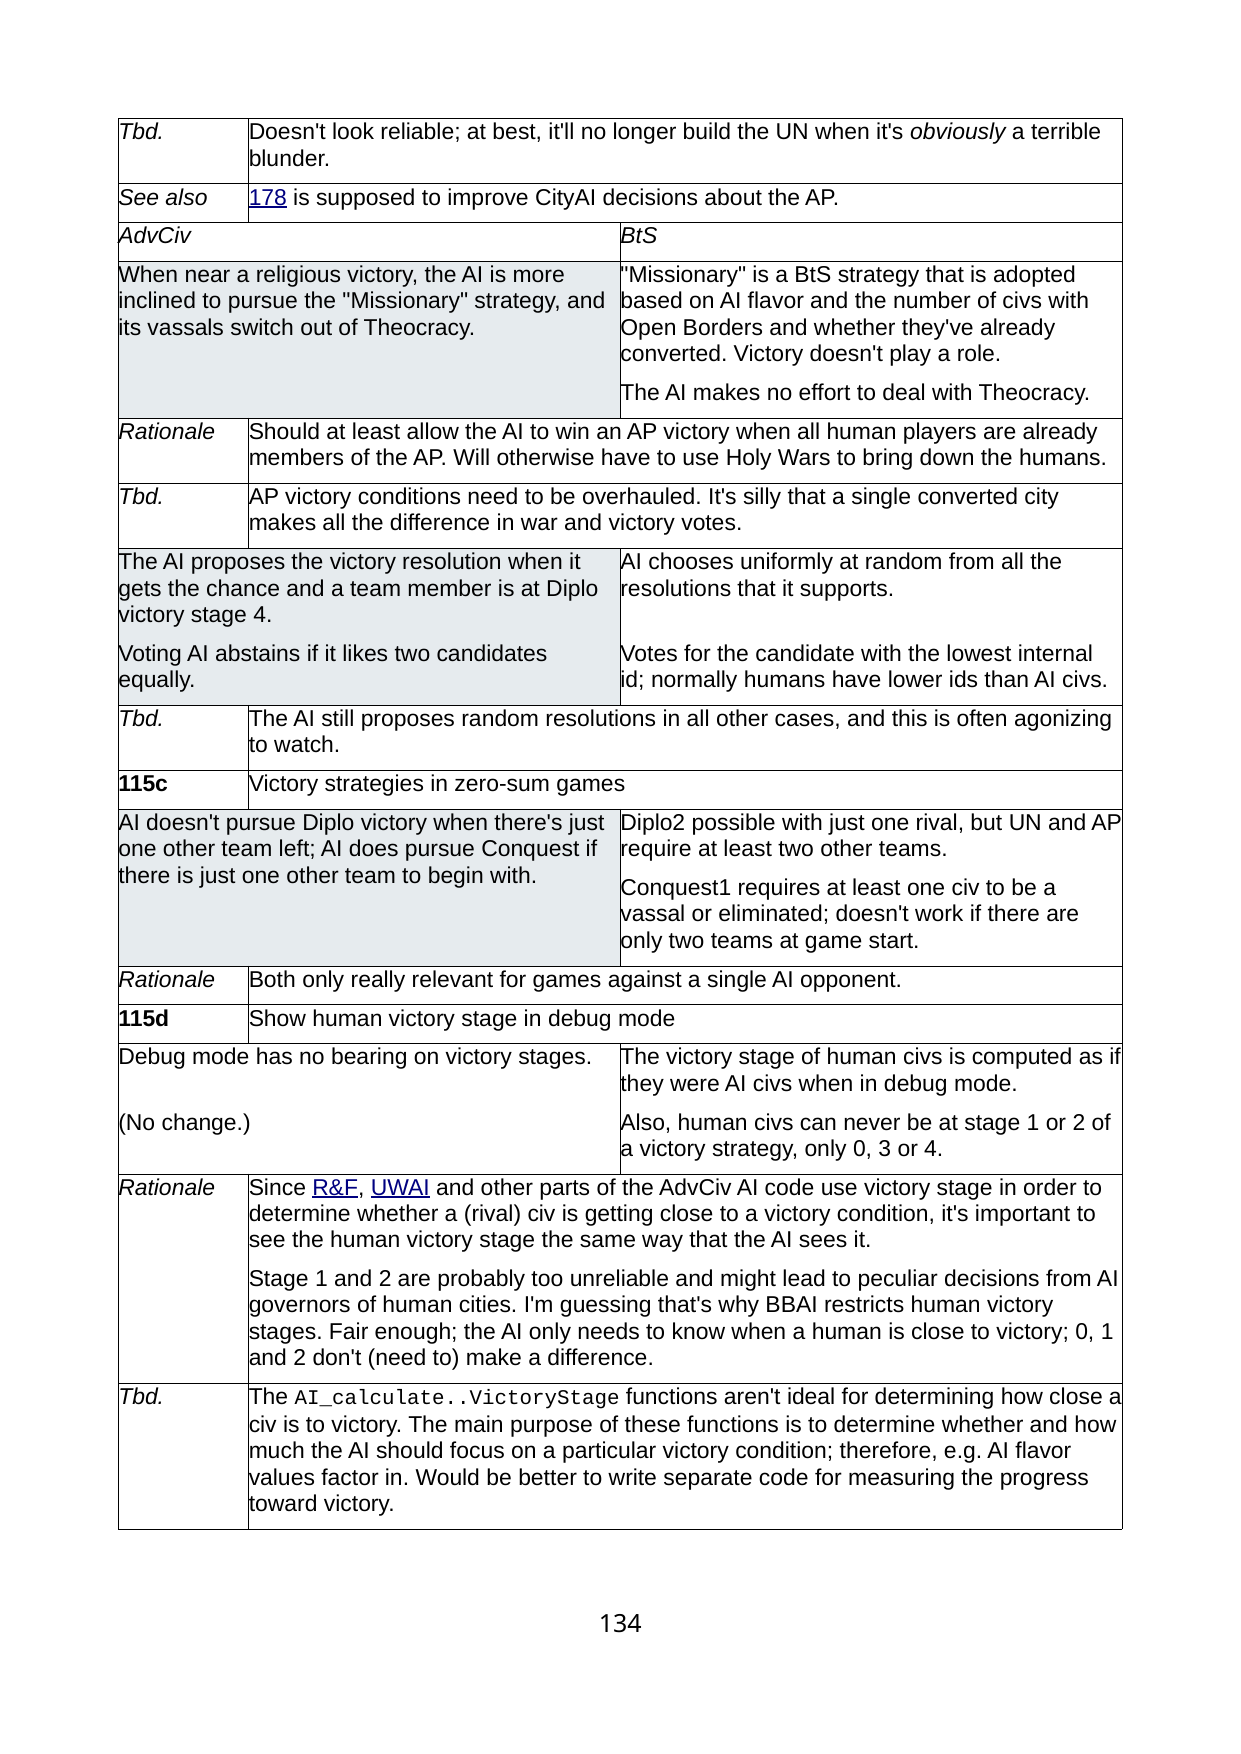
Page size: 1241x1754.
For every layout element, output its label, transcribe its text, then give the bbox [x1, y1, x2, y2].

table_cell Debug mode has no bearing on victory stages. (No change.) [119, 1044, 620, 1173]
table_cell AP victory conditions need to be overhauled. It's silly that a single converted city makes all the difference in war and victory votes. [249, 484, 1122, 548]
table_cell 115c [119, 771, 248, 809]
table_cell The AI proposes the victory resolution when it gets the chance and a team member is at Diplo victory stage 4. Voting AI abstains if it likes two candidates equally. [119, 549, 620, 705]
table_cell "Missionary" is a BtS strategy that is adopted based on AI flavor and the number of civs with Open Borders and whether they've already converted. Victory doesn't play a role. The AI makes no effort to deal with Theocracy. [621, 262, 1122, 418]
table_cell The AI still proposes random resolutions in all other cases, and this is often agonizing to watch. [249, 706, 1122, 770]
table_cell Rationale [119, 419, 248, 483]
table_cell Tbd. [119, 1384, 248, 1528]
table_cell The AI_calculate..VictoryStage functions aren't ideal for determining how close a civ is to victory. The main purpose of these functions is to determine whether and how much the AI should focus on a particular victory condition; therefore, e.g. AI flavor values factor in. Would be better to write separate code for measuring the progress toward victory. [249, 1384, 1122, 1528]
table_cell Should at least allow the AI to win an AP victory when all human players are already members of the AP. Will otherwise have to use Holy Wars to bring down the humans. [249, 419, 1122, 483]
table_cell Show human victory stage in debug mode [249, 1005, 1122, 1043]
table_cell Diplo2 possible with just one rival, but UN and AP require at least two other teams. Conquest1 requires at least one civ to be a vassal or eliminated; doesn't work if there are only two teams at game start. [621, 810, 1122, 966]
table_cell Rationale [119, 967, 248, 1004]
table_cell See also [119, 184, 248, 222]
table_cell Victory strategies in zero-sum games [249, 771, 1122, 809]
table_cell AI chooses uniformly at random from all the resolutions that it supports. Votes for the candidate with the lowest internal id; normally humans have lower ids than AI civs. [621, 549, 1122, 705]
table_cell Tbd. [119, 119, 248, 183]
table_cell Since R&F, UWAI and other parts of the AdvCiv AI code use victory stage in order to determine whether a (rival) civ is getting close to a victory condition, it's important to see the human victory stage the same way that the AI sees it. Stage 1 and 2 are probably too unreliable and might lead to peculiar decisions from AI governors of human cities. I'm guessing that's why BBAI restricts human victory stages. Fair enough; the AI only needs to know when a human is close to victory; 0, 1 and 2 don't (need to) make a difference. [249, 1175, 1122, 1383]
table_cell Both only really relevant for games against a single AI opponent. [249, 967, 1122, 1004]
table_cell When near a religious victory, the AI is more inclined to pursue the "Missionary" strategy, and its vassals switch out of Theocracy. [119, 262, 620, 418]
table_cell The victory stage of human civs is computed as if they were AI civs when in debug mode. Also, human civs can never be at stage 1 or 2 of a victory strategy, only 0, 3 or 4. [621, 1044, 1122, 1173]
table_cell AdvCiv [119, 223, 620, 261]
table_cell BtS [621, 223, 1122, 261]
table_cell 115d [119, 1005, 248, 1043]
table_cell 178 is supposed to improve CityAI decisions about the AP. [249, 184, 1122, 222]
table_cell Rationale [119, 1175, 248, 1383]
table_cell Tbd. [119, 706, 248, 770]
table_cell Doesn't look reliable; at best, it'll no longer build the UN when it's obviously a terrible blunder. [249, 119, 1122, 183]
table_cell Tbd. [119, 484, 248, 548]
table_cell AI doesn't pursue Diplo victory when there's just one other team left; AI does pursue Conquest if there is just one other team to begin with. [119, 810, 620, 966]
